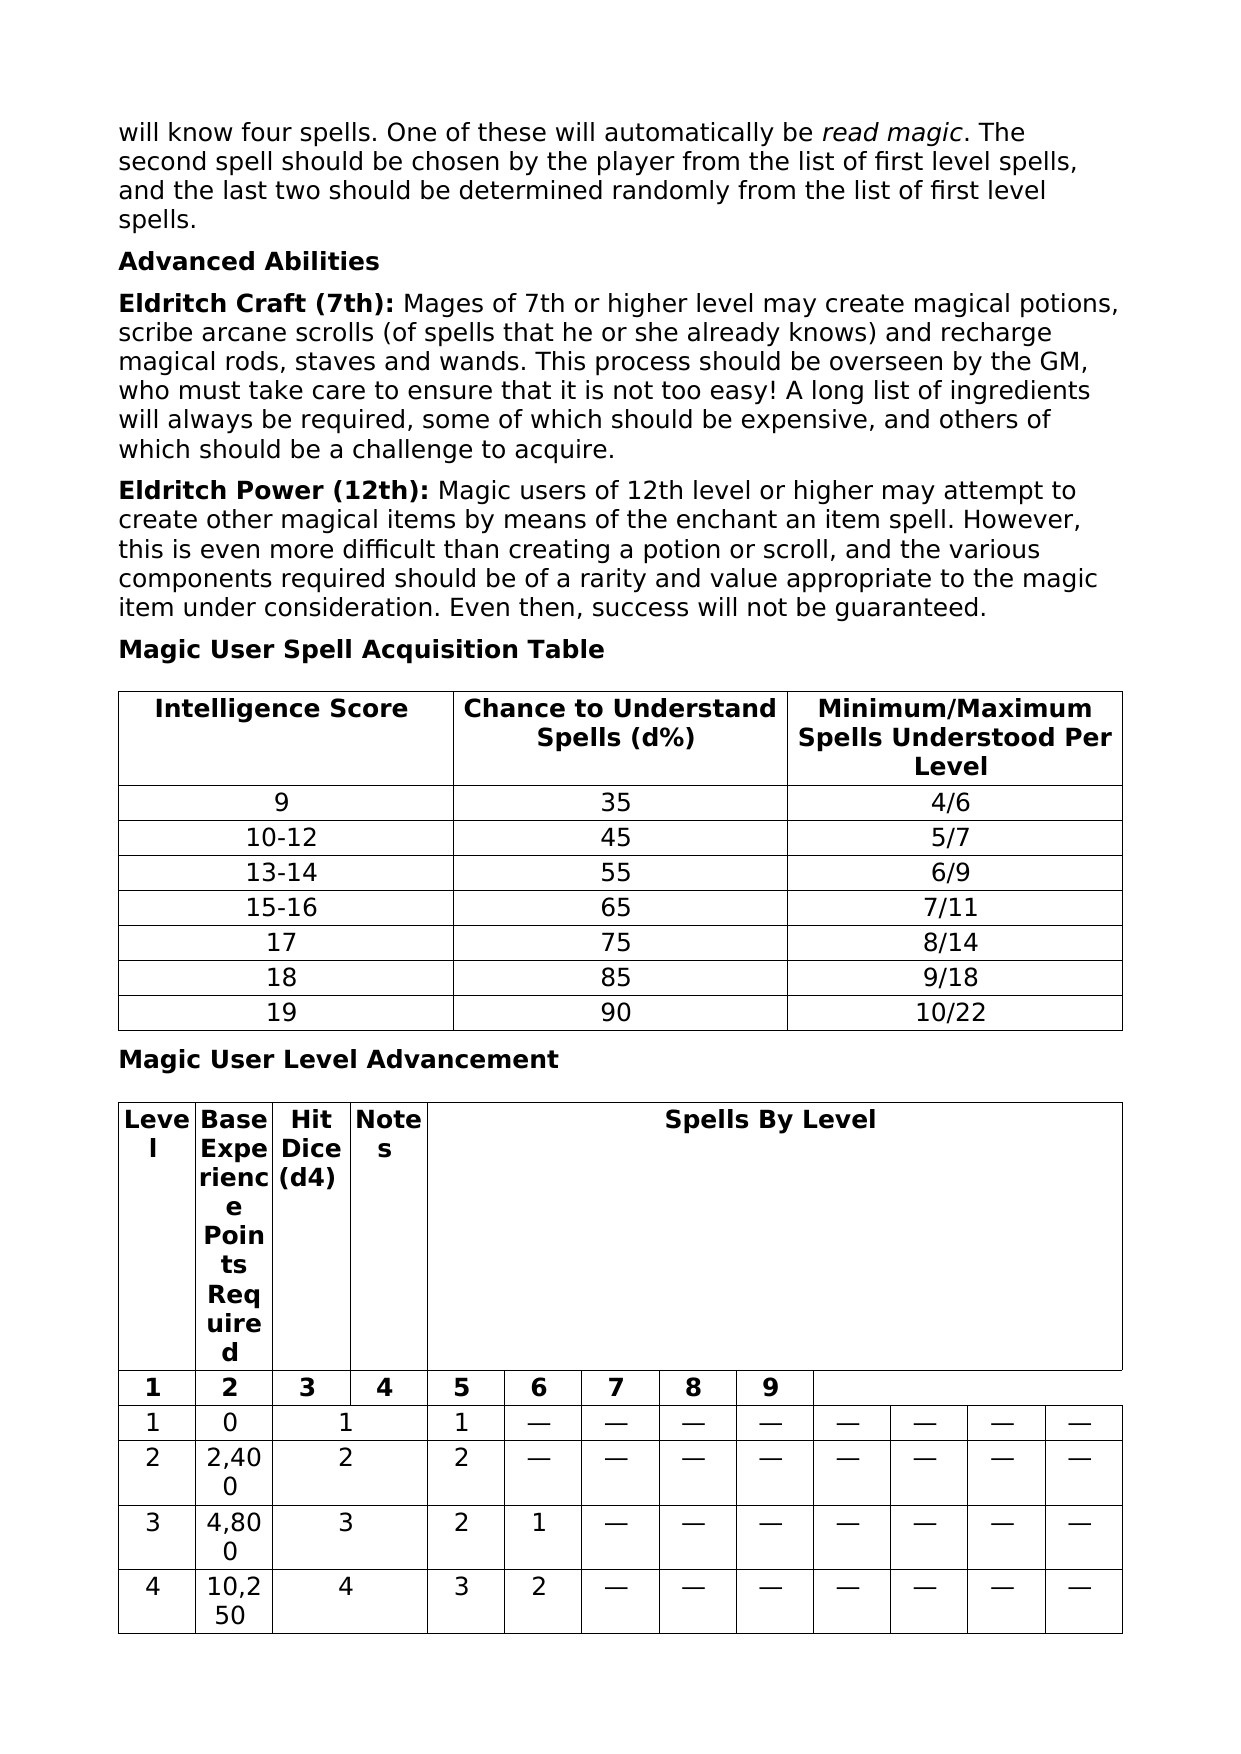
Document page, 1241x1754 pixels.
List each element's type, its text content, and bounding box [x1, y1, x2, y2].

table_cell — [968, 1441, 1045, 1505]
table_cell 2 [196, 1371, 272, 1405]
table_cell 10,250 [196, 1570, 272, 1633]
table_cell 6 [505, 1371, 581, 1405]
table_cell 5 [428, 1371, 504, 1405]
table_cell 3 [428, 1570, 504, 1633]
table_cell 8/14 [788, 926, 1122, 960]
table_cell 10-12 [119, 821, 453, 855]
table_cell 85 [454, 961, 787, 995]
table_cell 1 [273, 1406, 427, 1440]
table_cell — [737, 1570, 813, 1633]
table_cell — [814, 1506, 890, 1569]
text Advanced Abilities [118, 247, 1122, 276]
table_cell 13-14 [119, 856, 453, 890]
table_cell 15-16 [119, 891, 453, 925]
table_cell 19 [119, 996, 453, 1030]
table_cell 7/11 [788, 891, 1122, 925]
table_cell — [660, 1506, 736, 1569]
table_header Notes [351, 1103, 427, 1370]
text Eldritch Power (12th): Magic users of 12th level or higher may attempt to create other magical items by means of the enchant an item spell. However, this is even more difficult than creating a potion or scroll, and the various components required should be of a rarity and value appropriate to the magic item under consideration. Even then, success will not be guaranteed. [118, 476, 1122, 622]
table_cell 4,800 [196, 1506, 272, 1569]
table_cell — [505, 1406, 581, 1440]
table_cell 2,400 [196, 1441, 272, 1505]
table_header Level [119, 1103, 195, 1370]
text Eldritch Craft (7th): Mages of 7th or higher level may create magical potions, scribe arcane scrolls (of spells that he or she already knows) and recharge magical rods, staves and wands. This process should be overseen by the GM, who must take care to ensure that it is not too easy! A long list of ingredients will always be required, some of which should be expensive, and others of which should be a challenge to acquire. [118, 289, 1122, 464]
table_header Base Experience Points Required [196, 1103, 272, 1370]
table_cell — [891, 1570, 967, 1633]
table_cell — [968, 1570, 1045, 1633]
table_cell — [505, 1441, 581, 1505]
table_cell 9 [119, 786, 453, 820]
table_cell — [660, 1441, 736, 1505]
table_cell 2 [428, 1506, 504, 1569]
table_cell — [968, 1406, 1045, 1440]
table_cell — [582, 1406, 659, 1440]
table_cell 3 [273, 1371, 350, 1405]
table_cell 3 [119, 1506, 195, 1569]
table_header Chance to Understand Spells (d%) [454, 692, 787, 785]
table_cell — [582, 1506, 659, 1569]
table_cell 2 [119, 1441, 195, 1505]
table_cell — [660, 1570, 736, 1633]
text Magic User Level Advancement [118, 1045, 1122, 1074]
table_cell 45 [454, 821, 787, 855]
table_cell — [891, 1506, 967, 1569]
table_cell 1 [505, 1506, 581, 1569]
table_cell — [891, 1441, 967, 1505]
table_cell — [814, 1406, 890, 1440]
table_cell — [1046, 1406, 1122, 1440]
table_cell — [582, 1570, 659, 1633]
table_cell 17 [119, 926, 453, 960]
table_cell 10/22 [788, 996, 1122, 1030]
table_cell 2 [273, 1441, 427, 1505]
table_cell 75 [454, 926, 787, 960]
text Magic User Spell Acquisition Table [118, 635, 1122, 664]
table_cell 8 [660, 1371, 736, 1405]
table_cell 4 [119, 1570, 195, 1633]
table_cell 9 [737, 1371, 813, 1405]
table_cell 2 [505, 1570, 581, 1633]
table_cell — [737, 1506, 813, 1569]
table_cell — [1046, 1570, 1122, 1633]
table_cell 65 [454, 891, 787, 925]
table_header Spells By Level [428, 1103, 1122, 1370]
table_cell 1 [428, 1406, 504, 1440]
table_cell 4 [351, 1371, 427, 1405]
text will know four spells. One of these will automatically be read magic. The second spell should be chosen by the player from the list of first level spells, and the last two should be determined randomly from the list of first level spells. [118, 118, 1122, 235]
table_cell — [582, 1441, 659, 1505]
table_cell 90 [454, 996, 787, 1030]
table_cell 18 [119, 961, 453, 995]
table_cell — [891, 1406, 967, 1440]
table_cell 55 [454, 856, 787, 890]
table_cell 2 [428, 1441, 504, 1505]
table_cell 4/6 [788, 786, 1122, 820]
table_cell — [814, 1570, 890, 1633]
table_header Intelligence Score [119, 692, 453, 785]
table_cell 5/7 [788, 821, 1122, 855]
table_cell — [737, 1406, 813, 1440]
table_cell 6/9 [788, 856, 1122, 890]
table_cell — [968, 1506, 1045, 1569]
table_cell 4 [273, 1570, 427, 1633]
table_cell 1 [119, 1406, 195, 1440]
table_cell 0 [196, 1406, 272, 1440]
table_header Hit Dice (d4) [273, 1103, 350, 1370]
table_cell 35 [454, 786, 787, 820]
table_cell 1 [119, 1371, 195, 1405]
table_cell — [660, 1406, 736, 1440]
table_cell 3 [273, 1506, 427, 1569]
table_cell — [1046, 1441, 1122, 1505]
table_cell — [1046, 1506, 1122, 1569]
table_header Minimum/Maximum Spells Understood Per Level [788, 692, 1122, 785]
table_cell — [814, 1441, 890, 1505]
table_cell — [737, 1441, 813, 1505]
table_cell 9/18 [788, 961, 1122, 995]
table_cell 7 [582, 1371, 659, 1405]
